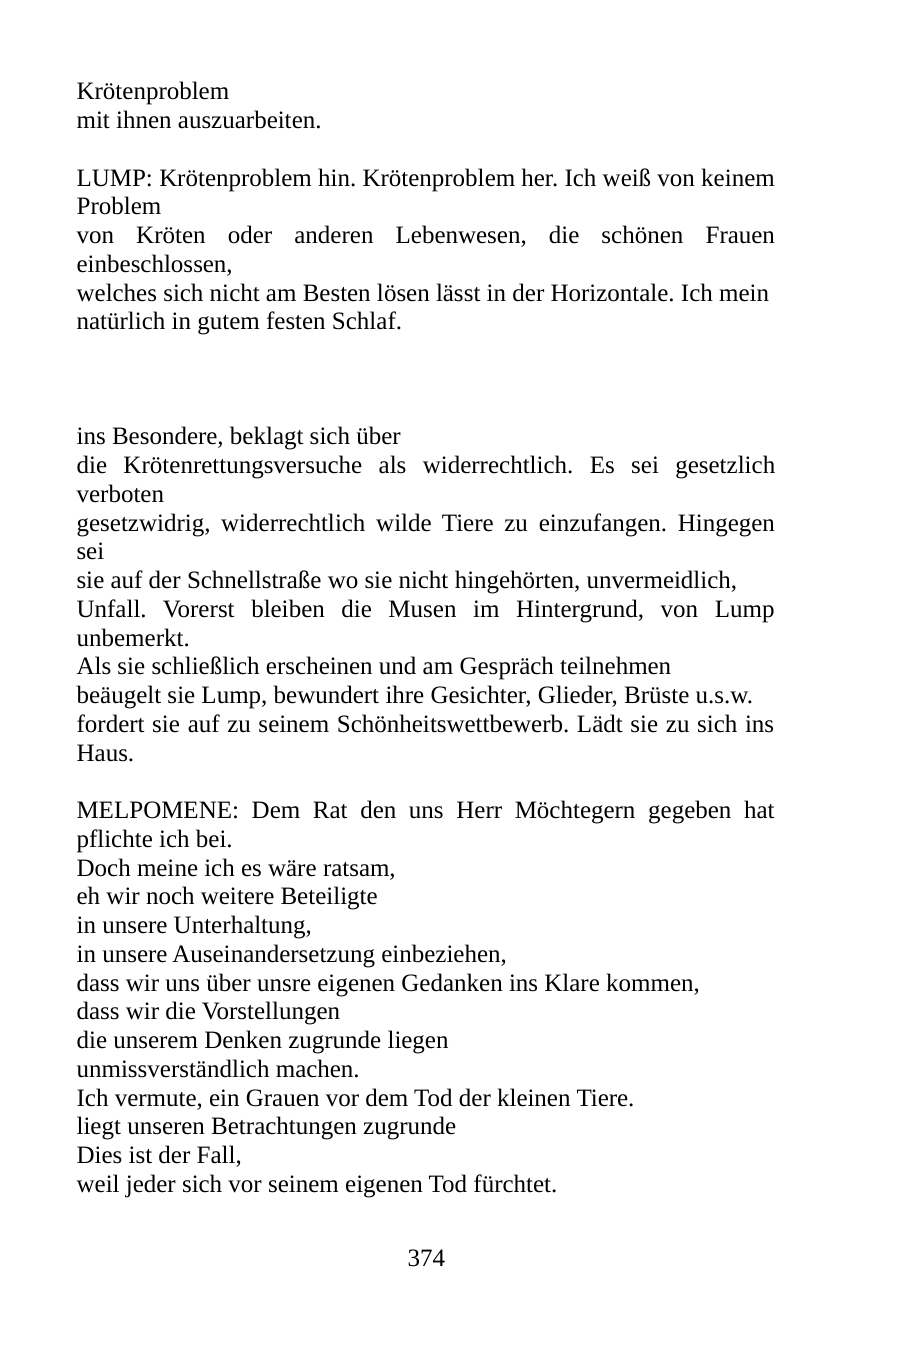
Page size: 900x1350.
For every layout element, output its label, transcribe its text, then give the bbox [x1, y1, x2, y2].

text unmissverständlich machen. [76, 1054, 776, 1083]
text in unsere Auseinandersetzung einbeziehen, [76, 939, 776, 968]
text beäugelt sie Lump, bewundert ihre Gesichter, Glieder, Brüste u.s.w. [76, 680, 776, 709]
text liegt unseren Betrachtungen zugrunde [76, 1111, 776, 1140]
text sie auf der Schnellstraße wo sie nicht hingehörten, unvermeidlich, [76, 565, 776, 594]
text Doch meine ich es wäre ratsam, [76, 853, 776, 881]
text in unsere Unterhaltung, [76, 910, 776, 939]
text ins Besondere, beklagt sich über [76, 421, 776, 450]
text eh wir noch weitere Beteiligte [76, 881, 776, 910]
text Als sie schließlich erscheinen und am Gespräch teilnehmen [76, 651, 776, 680]
text dass wir die Vorstellungen [76, 996, 776, 1025]
text Ich vermute, ein Grauen vor dem Tod der kleinen Tiere. [76, 1083, 776, 1111]
text Unfall. Vorerst bleiben die Musen im Hintergrund, von Lump unbemerkt. [76, 594, 776, 651]
text MELPOMENE: Dem Rat den uns Herr Möchtegern gegeben hat pflichte ich bei. [76, 795, 776, 853]
text LUMP: Krötenproblem hin. Krötenproblem her. Ich weiß von keinem Problem [76, 163, 776, 220]
text die Krötenrettungsversuche als widerrechtlich. Es sei gesetzlich verboten [76, 450, 776, 508]
text die unserem Denken zugrunde liegen [76, 1025, 776, 1054]
text natürlich in gutem festen Schlaf. [76, 306, 776, 335]
text gesetzwidrig, widerrechtlich wilde Tiere zu einzufangen. Hingegen sei [76, 508, 776, 565]
text welches sich nicht am Besten lösen lässt in der Horizontale. Ich mein [76, 278, 776, 306]
text dass wir uns über unsre eigenen Gedanken ins Klare kommen, [76, 968, 776, 996]
text Krötenproblem [76, 76, 776, 105]
text weil jeder sich vor seinem eigenen Tod fürchtet. [76, 1169, 776, 1198]
text von Kröten oder anderen Lebenwesen, die schönen Frauen einbeschlossen, [76, 220, 776, 278]
text Dies ist der Fall, [76, 1140, 776, 1169]
text mit ihnen auszuarbeiten. [76, 105, 776, 134]
text fordert sie auf zu seinem Schönheitswettbewerb. Lädt sie zu sich ins Haus. [76, 709, 776, 766]
